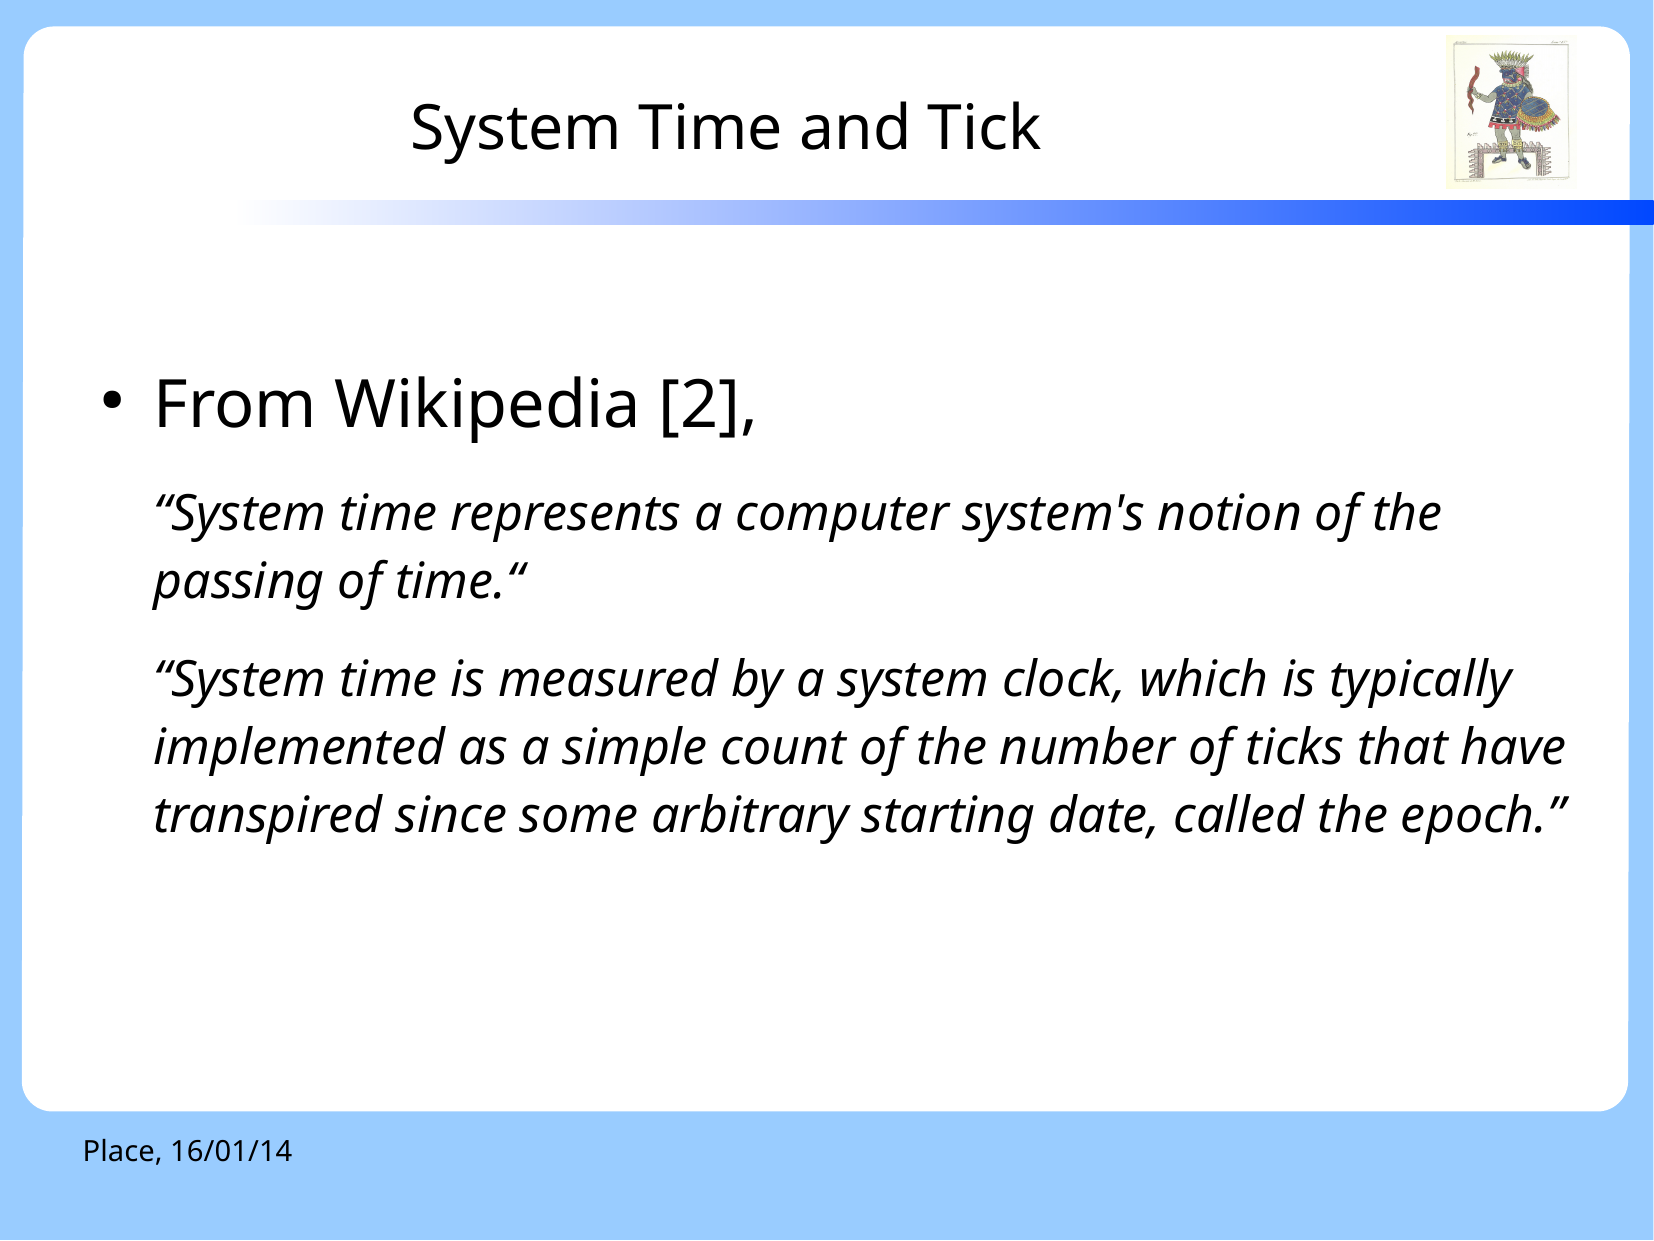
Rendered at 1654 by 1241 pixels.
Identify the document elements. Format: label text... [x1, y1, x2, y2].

picture [1446, 35, 1577, 189]
title System Time and Tick [82, 49, 1371, 201]
list From Wikipedia [2], “System time represents a computer system's notion of the passing of time.“ “System time is measured by a system clock, which is typically implemented as a simple count of the number of ticks that have transpired since some arbitrary starting date, called the epoch.” [82, 236, 1571, 1055]
